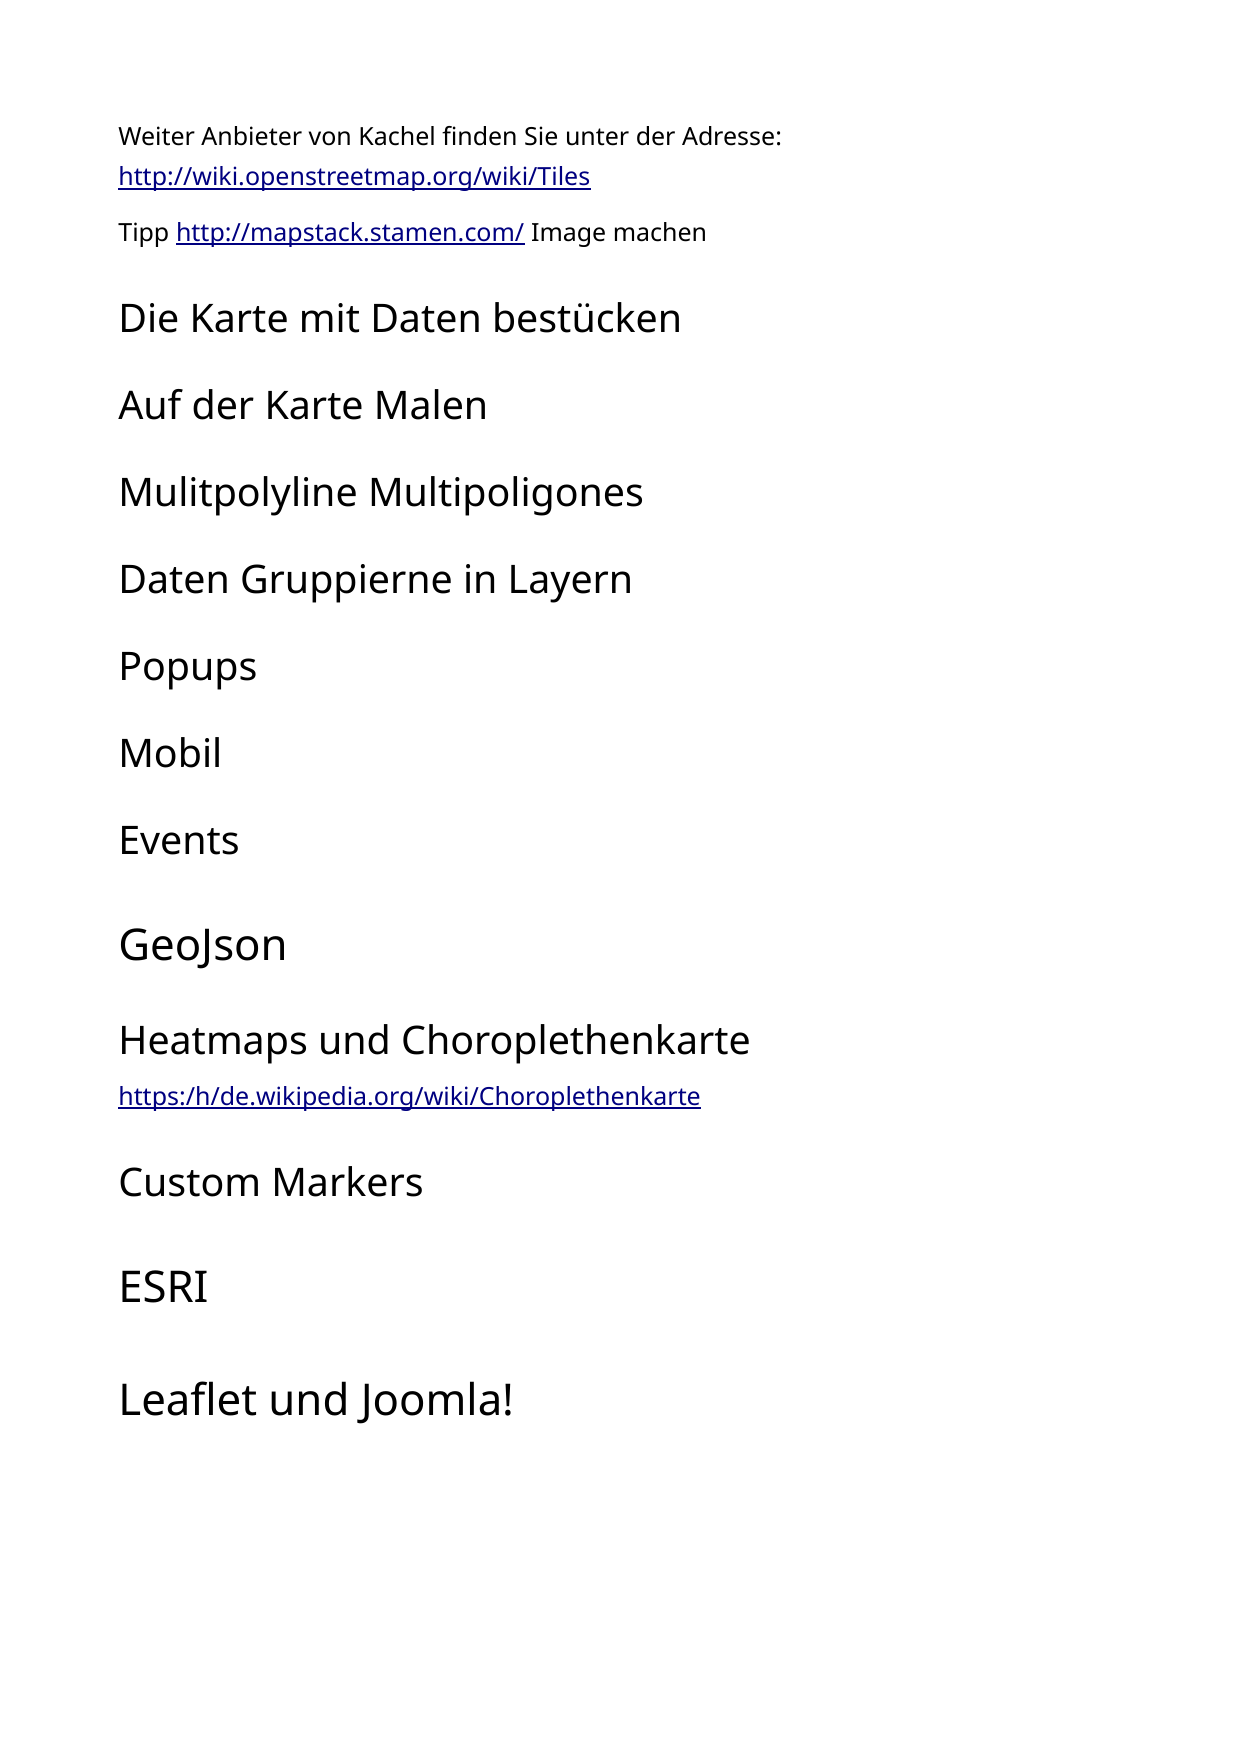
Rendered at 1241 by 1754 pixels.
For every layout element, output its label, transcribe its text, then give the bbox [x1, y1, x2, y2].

subtitle Events [118, 812, 1122, 866]
subtitle Heatmaps und Choroplethenkarte [118, 1012, 1122, 1066]
subtitle GeoJson [118, 914, 1122, 974]
text Tipp http://mapstack.stamen.com/ Image machen [118, 214, 1122, 248]
text Weiter Anbieter von Kachel finden Sie unter der Adresse: http://wiki.openstreetmap.org/wiki/Tiles [118, 118, 1122, 193]
text https:/h/de.wikipedia.org/wiki/Choroplethenkarte [118, 1078, 1122, 1112]
subtitle Die Karte mit Daten bestücken [118, 291, 1122, 344]
subtitle Mulitpolyline Multipoligones [118, 464, 1122, 518]
subtitle Mobil [118, 726, 1122, 779]
subtitle Custom Markers [118, 1154, 1122, 1208]
subtitle Auf der Karte Malen [118, 378, 1122, 431]
subtitle Leaflet und Joomla! [118, 1369, 1122, 1428]
subtitle Popups [118, 638, 1122, 692]
subtitle Daten Gruppierne in Layern [118, 552, 1122, 605]
subtitle ESRI [118, 1256, 1122, 1316]
